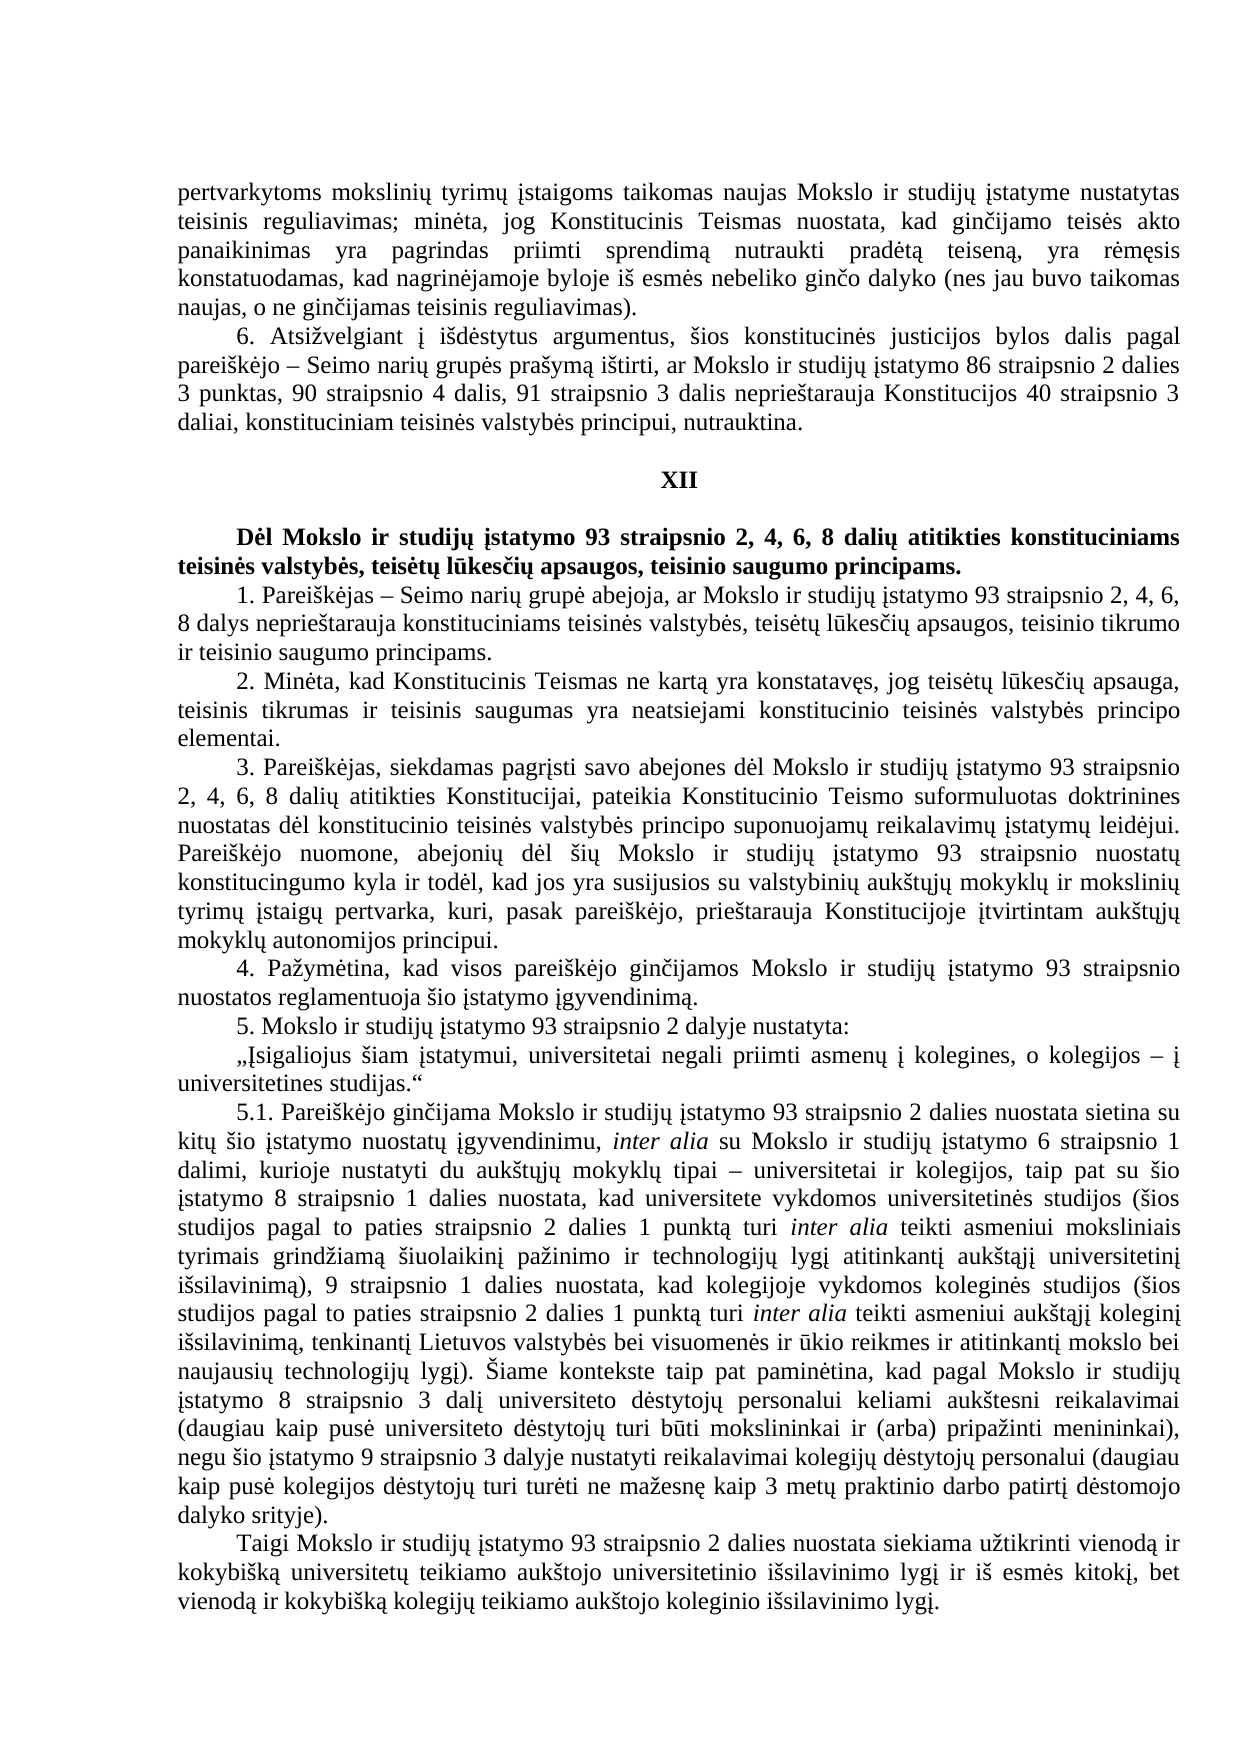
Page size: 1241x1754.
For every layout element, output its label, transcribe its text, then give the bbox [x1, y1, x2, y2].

text 6. Atsižvelgiant į išdėstytus argumentus, šios konstitucinės justicijos bylos dalis pagal pareiškėjo – Seimo narių grupės prašymą ištirti, ar Mokslo ir studijų įstatymo 86 straipsnio 2 dalies 3 punktas, 90 straipsnio 4 dalis, 91 straipsnio 3 dalis neprieštarauja Konstitucijos 40 straipsnio 3 daliai, konstituciniam teisinės valstybės principui, nutrauktina. [177, 321, 1181, 436]
text XII [177, 465, 1181, 493]
text „Įsigaliojus šiam įstatymui, universitetai negali priimti asmenų į kolegines, o kolegijos – į universitetines studijas.“ [177, 1040, 1181, 1097]
text Dėl Mokslo ir studijų įstatymo 93 straipsnio 2, 4, 6, 8 dalių atitikties konstituciniams teisinės valstybės, teisėtų lūkesčių apsaugos, teisinio saugumo principams. [177, 522, 1181, 580]
text 5. Mokslo ir studijų įstatymo 93 straipsnio 2 dalyje nustatyta: [177, 1011, 1181, 1040]
text 3. Pareiškėjas, siekdamas pagrįsti savo abejones dėl Mokslo ir studijų įstatymo 93 straipsnio 2, 4, 6, 8 dalių atitikties Konstitucijai, pateikia Konstitucinio Teismo suformuluotas doktrinines nuostatas dėl konstitucinio teisinės valstybės principo suponuojamų reikalavimų įstatymų leidėjui. Pareiškėjo nuomone, abejonių dėl šių Mokslo ir studijų įstatymo 93 straipsnio nuostatų konstitucingumo kyla ir todėl, kad jos yra susijusios su valstybinių aukštųjų mokyklų ir mokslinių tyrimų įstaigų pertvarka, kuri, pasak pareiškėjo, prieštarauja Konstitucijoje įtvirtintam aukštųjų mokyklų autonomijos principui. [177, 752, 1181, 953]
text 2. Minėta, kad Konstitucinis Teismas ne kartą yra konstatavęs, jog teisėtų lūkesčių apsauga, teisinis tikrumas ir teisinis saugumas yra neatsiejami konstitucinio teisinės valstybės principo elementai. [177, 666, 1181, 752]
text pertvarkytoms mokslinių tyrimų įstaigoms taikomas naujas Mokslo ir studijų įstatyme nustatytas teisinis reguliavimas; minėta, jog Konstitucinis Teismas nuostata, kad ginčijamo teisės akto panaikinimas yra pagrindas priimti sprendimą nutraukti pradėtą teiseną, yra rėmęsis konstatuodamas, kad nagrinėjamoje byloje iš esmės nebeliko ginčo dalyko (nes jau buvo taikomas naujas, o ne ginčijamas teisinis reguliavimas). [177, 177, 1181, 321]
text Taigi Mokslo ir studijų įstatymo 93 straipsnio 2 dalies nuostata siekiama užtikrinti vienodą ir kokybišką universitetų teikiamo aukštojo universitetinio išsilavinimo lygį ir iš esmės kitokį, bet vienodą ir kokybišką kolegijų teikiamo aukštojo koleginio išsilavinimo lygį. [177, 1528, 1181, 1615]
text 5.1. Pareiškėjo ginčijama Mokslo ir studijų įstatymo 93 straipsnio 2 dalies nuostata sietina su kitų šio įstatymo nuostatų įgyvendinimu, inter alia su Mokslo ir studijų įstatymo 6 straipsnio 1 dalimi, kurioje nustatyti du aukštųjų mokyklų tipai – universitetai ir kolegijos, taip pat su šio įstatymo 8 straipsnio 1 dalies nuostata, kad universitete vykdomos universitetinės studijos (šios studijos pagal to paties straipsnio 2 dalies 1 punktą turi inter alia teikti asmeniui moksliniais tyrimais grindžiamą šiuolaikinį pažinimo ir technologijų lygį atitinkantį aukštąjį universitetinį išsilavinimą), 9 straipsnio 1 dalies nuostata, kad kolegijoje vykdomos koleginės studijos (šios studijos pagal to paties straipsnio 2 dalies 1 punktą turi inter alia teikti asmeniui aukštąjį koleginį išsilavinimą, tenkinantį Lietuvos valstybės bei visuomenės ir ūkio reikmes ir atitinkantį mokslo bei naujausių technologijų lygį). Šiame kontekste taip pat paminėtina, kad pagal Mokslo ir studijų įstatymo 8 straipsnio 3 dalį universiteto dėstytojų personalui keliami aukštesni reikalavimai (daugiau kaip pusė universiteto dėstytojų turi būti mokslininkai ir (arba) pripažinti menininkai), negu šio įstatymo 9 straipsnio 3 dalyje nustatyti reikalavimai kolegijų dėstytojų personalui (daugiau kaip pusė kolegijos dėstytojų turi turėti ne mažesnę kaip 3 metų praktinio darbo patirtį dėstomojo dalyko srityje). [177, 1097, 1181, 1528]
text 4. Pažymėtina, kad visos pareiškėjo ginčijamos Mokslo ir studijų įstatymo 93 straipsnio nuostatos reglamentuoja šio įstatymo įgyvendinimą. [177, 953, 1181, 1011]
text 1. Pareiškėjas – Seimo narių grupė abejoja, ar Mokslo ir studijų įstatymo 93 straipsnio 2, 4, 6, 8 dalys neprieštarauja konstituciniams teisinės valstybės, teisėtų lūkesčių apsaugos, teisinio tikrumo ir teisinio saugumo principams. [177, 580, 1181, 666]
